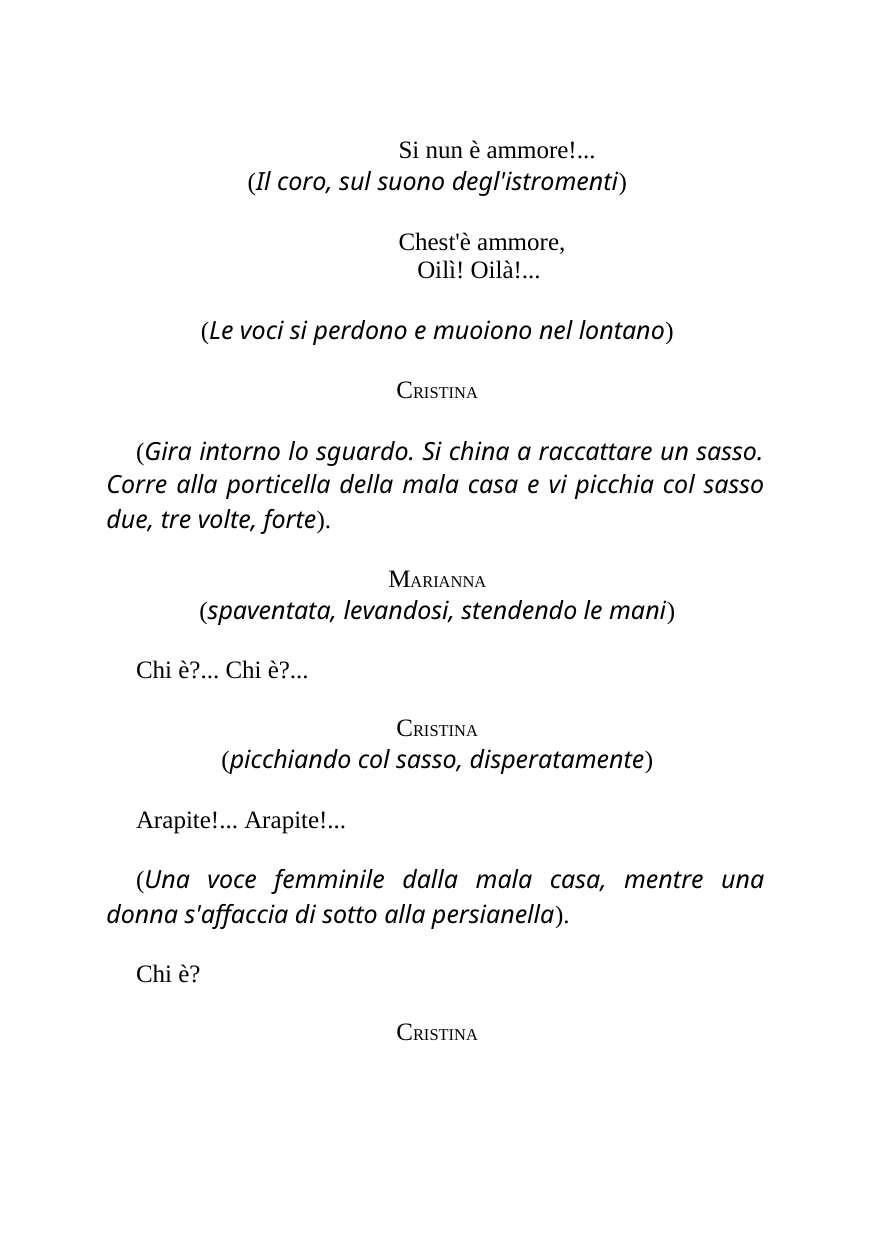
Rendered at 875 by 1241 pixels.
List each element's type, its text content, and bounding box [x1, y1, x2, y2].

text Chi è?... Chi è?... [106, 656, 768, 684]
text (picchiando col sasso, disperatamente) [106, 742, 768, 776]
text Chi è? [106, 959, 768, 988]
text (Gira intorno lo sguardo. Si china a raccattare un sasso. Corre alla porticella della mala casa e vi picchia col sasso due, tre volte, forte). [106, 433, 768, 535]
text Cristina [106, 376, 768, 404]
text Oilì! Oilà!... [387, 255, 768, 284]
text Si nun è ammore!... [369, 135, 768, 164]
text Cristina [106, 1017, 768, 1045]
text (Una voce femminile dalla mala casa, mentre una donna s'affaccia di sotto alla persianella). [106, 862, 768, 930]
text Chest'è ammore, [369, 227, 768, 255]
text Marianna [106, 564, 768, 593]
text Arapite!... Arapite!... [106, 805, 768, 833]
text (spaventata, levandosi, stendendo le mani) [106, 593, 768, 627]
text (Le voci si perdono e muoiono nel lontano) [106, 313, 768, 347]
text Cristina [106, 713, 768, 742]
text (Il coro, sul suono degl'istromenti) [106, 164, 768, 198]
